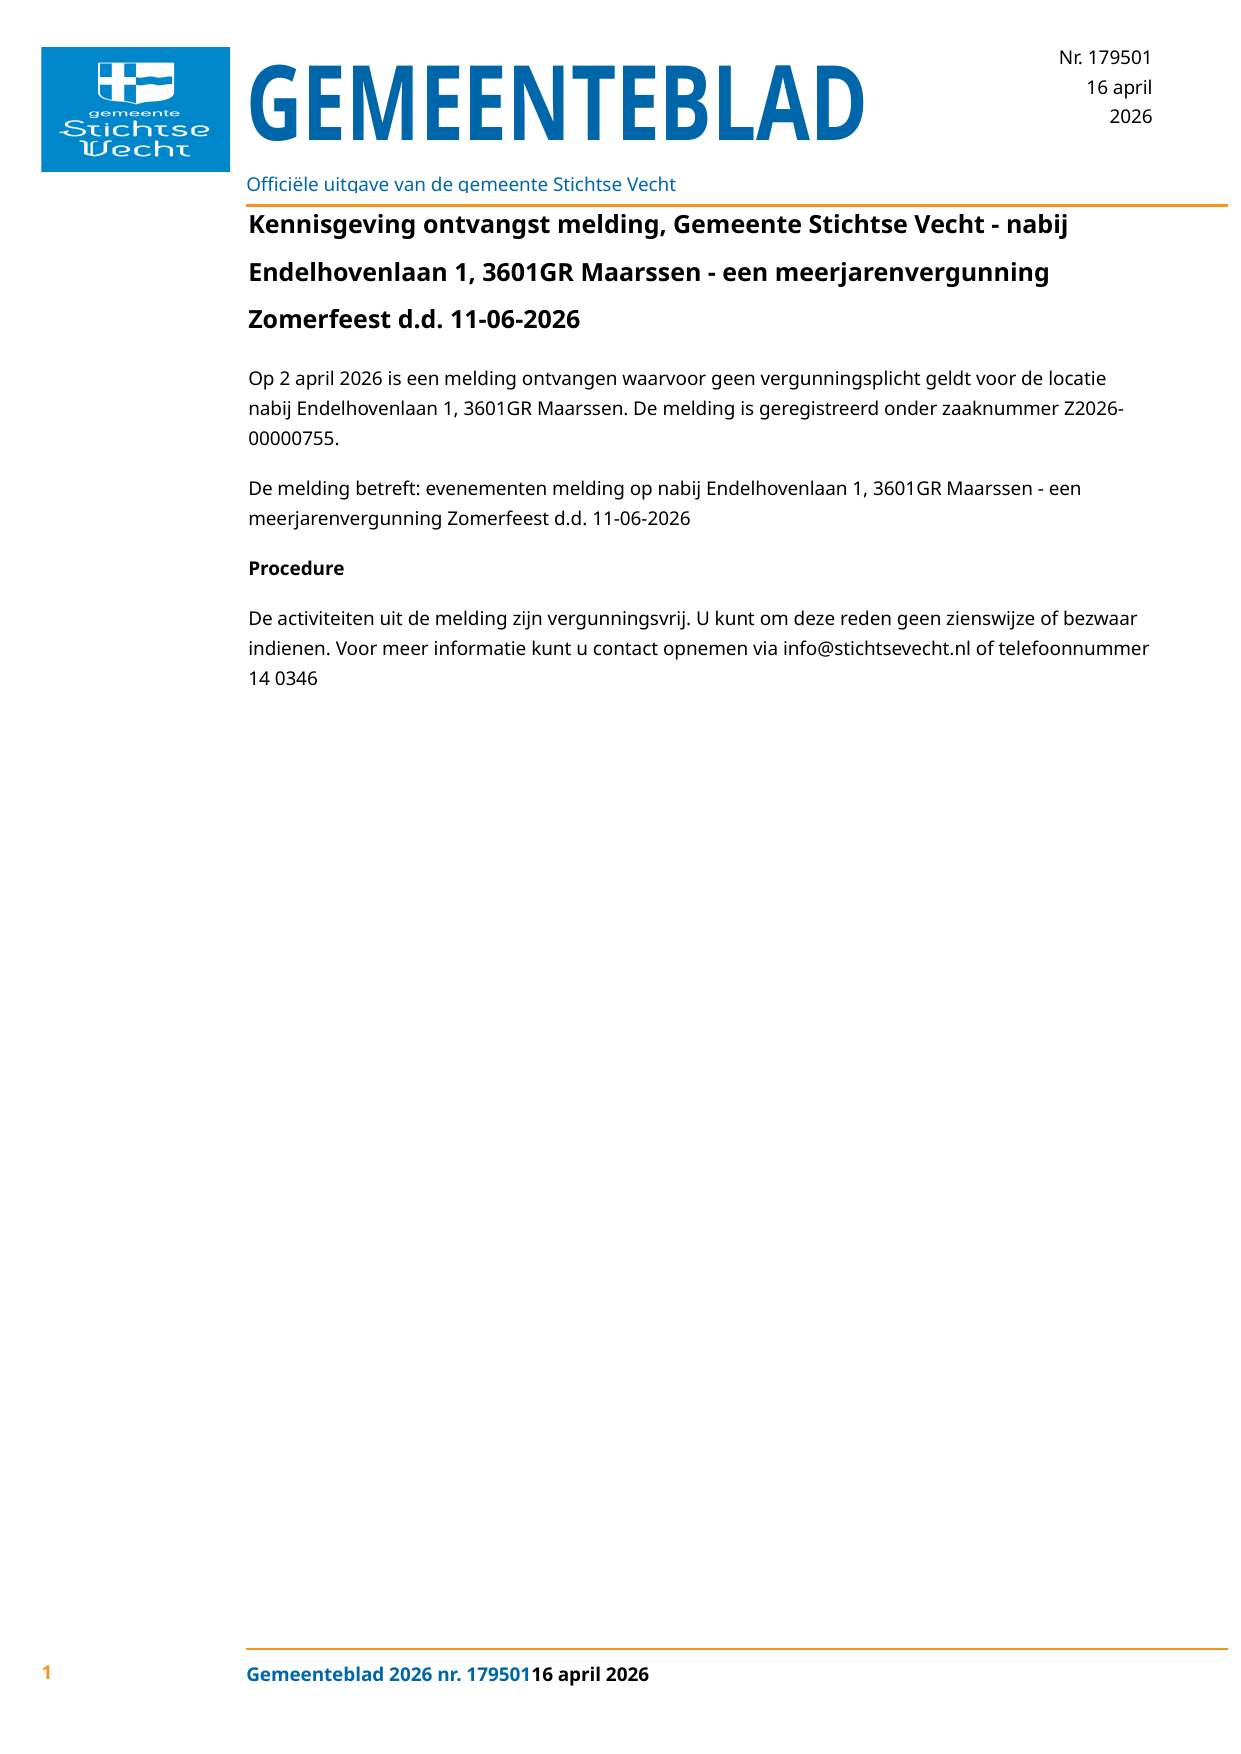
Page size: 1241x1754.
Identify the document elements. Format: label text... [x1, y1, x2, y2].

picture [99, 63, 135, 101]
picture [137, 63, 174, 103]
text Kennisgeving ontvangst melding, Gemeente Stichtse Vecht - nabij Endelhovenlaan 1, 3601GR Maarssen - een meerjarenvergunning Zomerfeest d.d. 11-06-2026 [248, 207, 1152, 336]
text De activiteiten uit de melding zijn vergunningsvrij. U kunt om deze reden geen zienswijze of bezwaar indienen. Voor meer informatie kunt u contact opnemen via info@stichtsevecht.nl of telefoonnummer 14 0346 [248, 606, 1152, 690]
text De melding betreft: evenementen melding op nabij Endelhovenlaan 1, 3601GR Maarssen - een meerjarenvergunning Zomerfeest d.d. 11-06-2026 [248, 475, 1152, 530]
text Op 2 april 2026 is een melding ontvangen waarvoor geen vergunningsplicht geldt voor de locatie nabij Endelhovenlaan 1, 3601GR Maarssen. De melding is geregistreerd onder zaaknummer Z2026-00000755. [248, 366, 1152, 450]
text Procedure [248, 555, 1152, 581]
